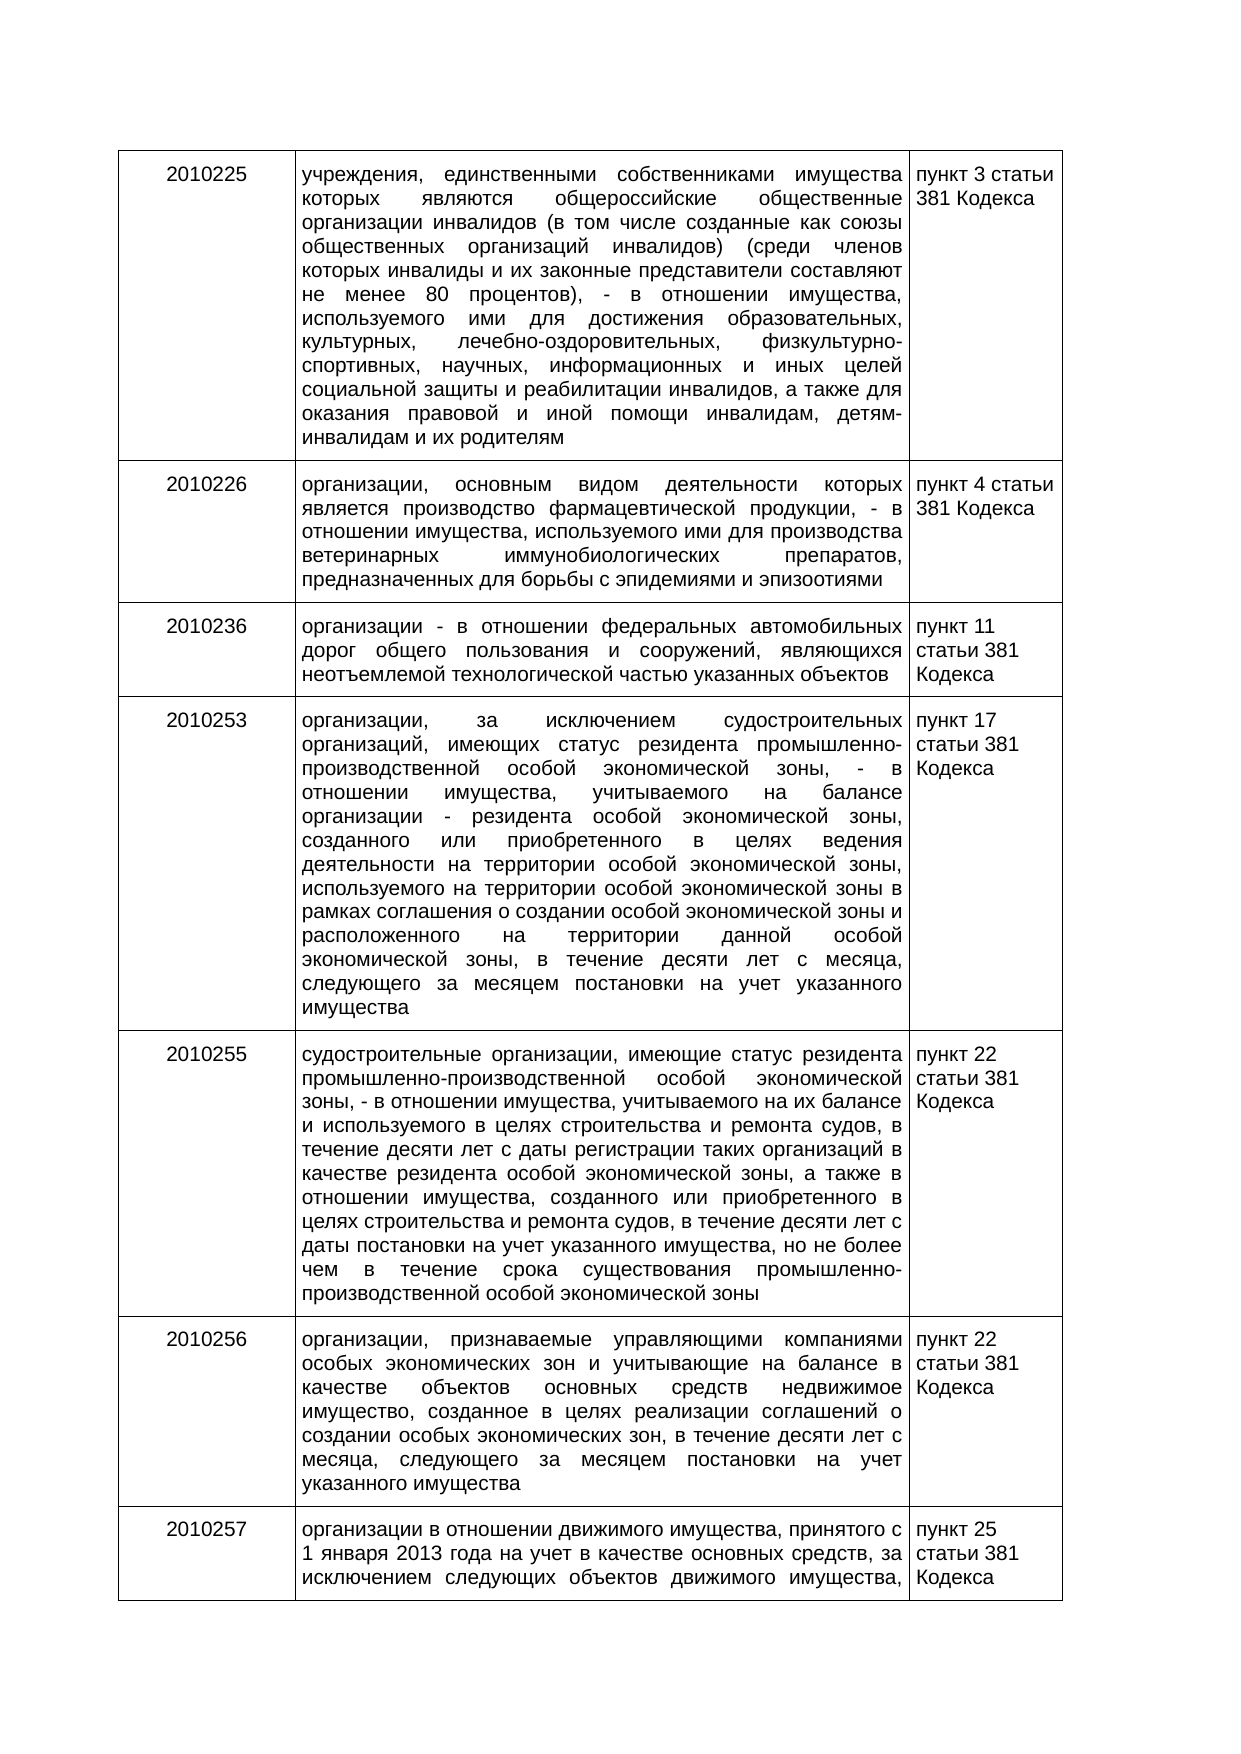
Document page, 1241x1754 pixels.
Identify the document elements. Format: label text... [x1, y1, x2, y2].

table_cell организации, за исключением судостроительных организаций, имеющих статус резидента промышленно-производственной особой экономической зоны, - в отношении имущества, учитываемого на балансе организации - резидента особой экономической зоны, созданного или приобретенного в целях ведения деятельности на территории особой экономической зоны, используемого на территории особой экономической зоны в рамках соглашения о создании особой экономической зоны и расположенного на территории данной особой экономической зоны, в течение десяти лет с месяца, следующего за месяцем постановки на учет указанного имущества [296, 697, 909, 1030]
table_cell пункт 22 статьи 381 Кодекса [910, 1317, 1062, 1506]
table_cell организации в отношении движимого имущества, принятого с 1 января 2013 года на учет в качестве основных средств, за исключением следующих объектов движимого имущества, [296, 1507, 909, 1600]
table_cell пункт 3 статьи 381 Кодекса [910, 151, 1062, 460]
table_cell 2010255 [119, 1031, 295, 1316]
table_cell 2010257 [119, 1507, 295, 1600]
table_cell пункт 11 статьи 381 Кодекса [910, 603, 1062, 696]
table_cell 2010236 [119, 603, 295, 696]
table_cell организации, признаваемые управляющими компаниями особых экономических зон и учитывающие на балансе в качестве объектов основных средств недвижимое имущество, созданное в целях реализации соглашений о создании особых экономических зон, в течение десяти лет с месяца, следующего за месяцем постановки на учет указанного имущества [296, 1317, 909, 1506]
table_cell организации, основным видом деятельности которых является производство фармацевтической продукции, - в отношении имущества, используемого ими для производства ветеринарных иммунобиологических препаратов, предназначенных для борьбы с эпидемиями и эпизоотиями [296, 461, 909, 602]
table_cell пункт 25 статьи 381 Кодекса [910, 1507, 1062, 1600]
table_cell учреждения, единственными собственниками имущества которых являются общероссийские общественные организации инвалидов (в том числе созданные как союзы общественных организаций инвалидов) (среди членов которых инвалиды и их законные представители составляют не менее 80 процентов), - в отношении имущества, используемого ими для достижения образовательных, культурных, лечебно-оздоровительных, физкультурно-спортивных, научных, информационных и иных целей социальной защиты и реабилитации инвалидов, а также для оказания правовой и иной помощи инвалидам, детям-инвалидам и их родителям [296, 151, 909, 460]
table_cell 2010225 [119, 151, 295, 460]
table_cell судостроительные организации, имеющие статус резидента промышленно-производственной особой экономической зоны, - в отношении имущества, учитываемого на их балансе и используемого в целях строительства и ремонта судов, в течение десяти лет с даты регистрации таких организаций в качестве резидента особой экономической зоны, а также в отношении имущества, созданного или приобретенного в целях строительства и ремонта судов, в течение десяти лет с даты постановки на учет указанного имущества, но не более чем в течение срока существования промышленно-производственной особой экономической зоны [296, 1031, 909, 1316]
table_cell пункт 22 статьи 381 Кодекса [910, 1031, 1062, 1316]
table_cell пункт 17 статьи 381 Кодекса [910, 697, 1062, 1030]
table_cell 2010256 [119, 1317, 295, 1506]
table_cell 2010253 [119, 697, 295, 1030]
table_cell пункт 4 статьи 381 Кодекса [910, 461, 1062, 602]
table_cell 2010226 [119, 461, 295, 602]
table_cell организации - в отношении федеральных автомобильных дорог общего пользования и сооружений, являющихся неотъемлемой технологической частью указанных объектов [296, 603, 909, 696]
